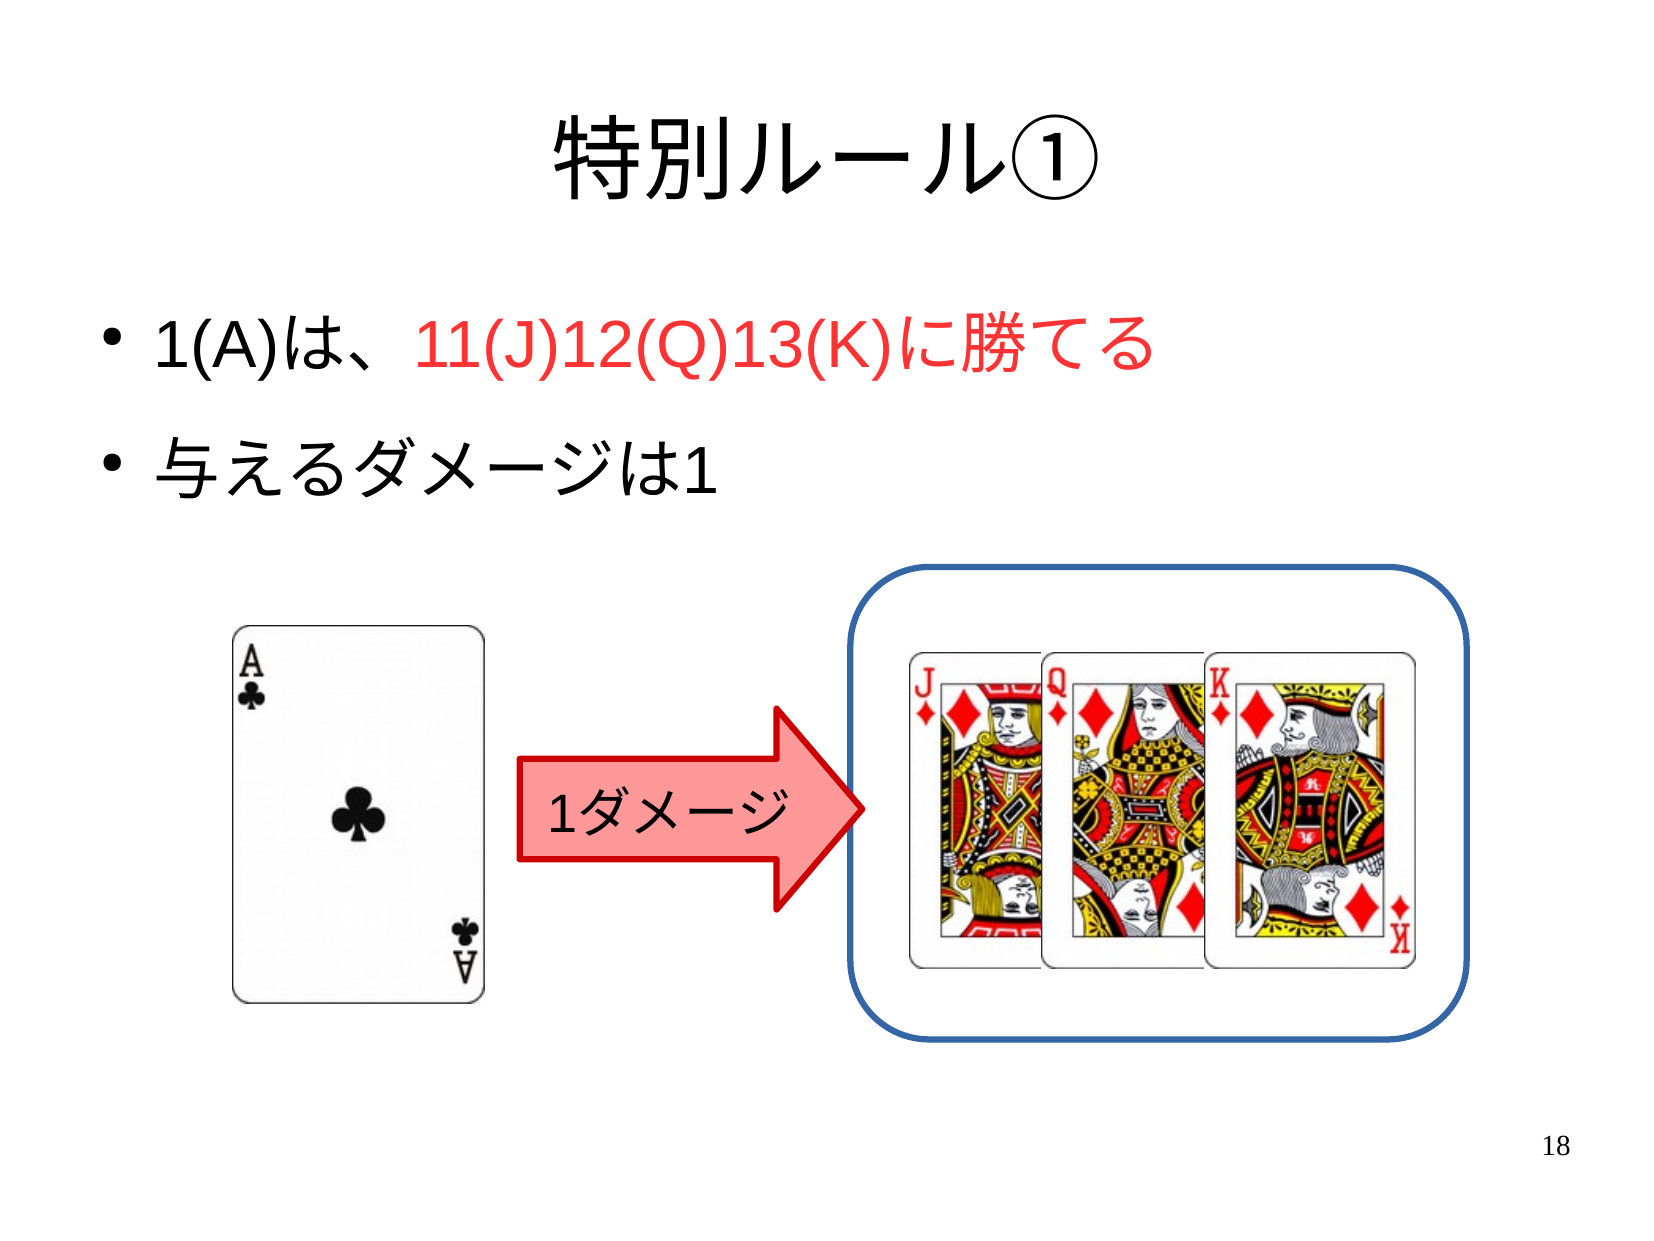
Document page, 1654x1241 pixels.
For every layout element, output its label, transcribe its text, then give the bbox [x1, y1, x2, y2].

list 1(A)は、11(J)12(Q)13(K)に勝てる 与えるダメージは1 [854, 571, 1463, 1010]
text_box 1ダメージ [519, 708, 863, 910]
picture [232, 625, 485, 1004]
list 1(A)は、11(J)12(Q)13(K)に勝てる 与えるダメージは1 [82, 290, 1571, 1010]
picture [909, 652, 1416, 969]
title 特別ルール① [82, 49, 1571, 257]
